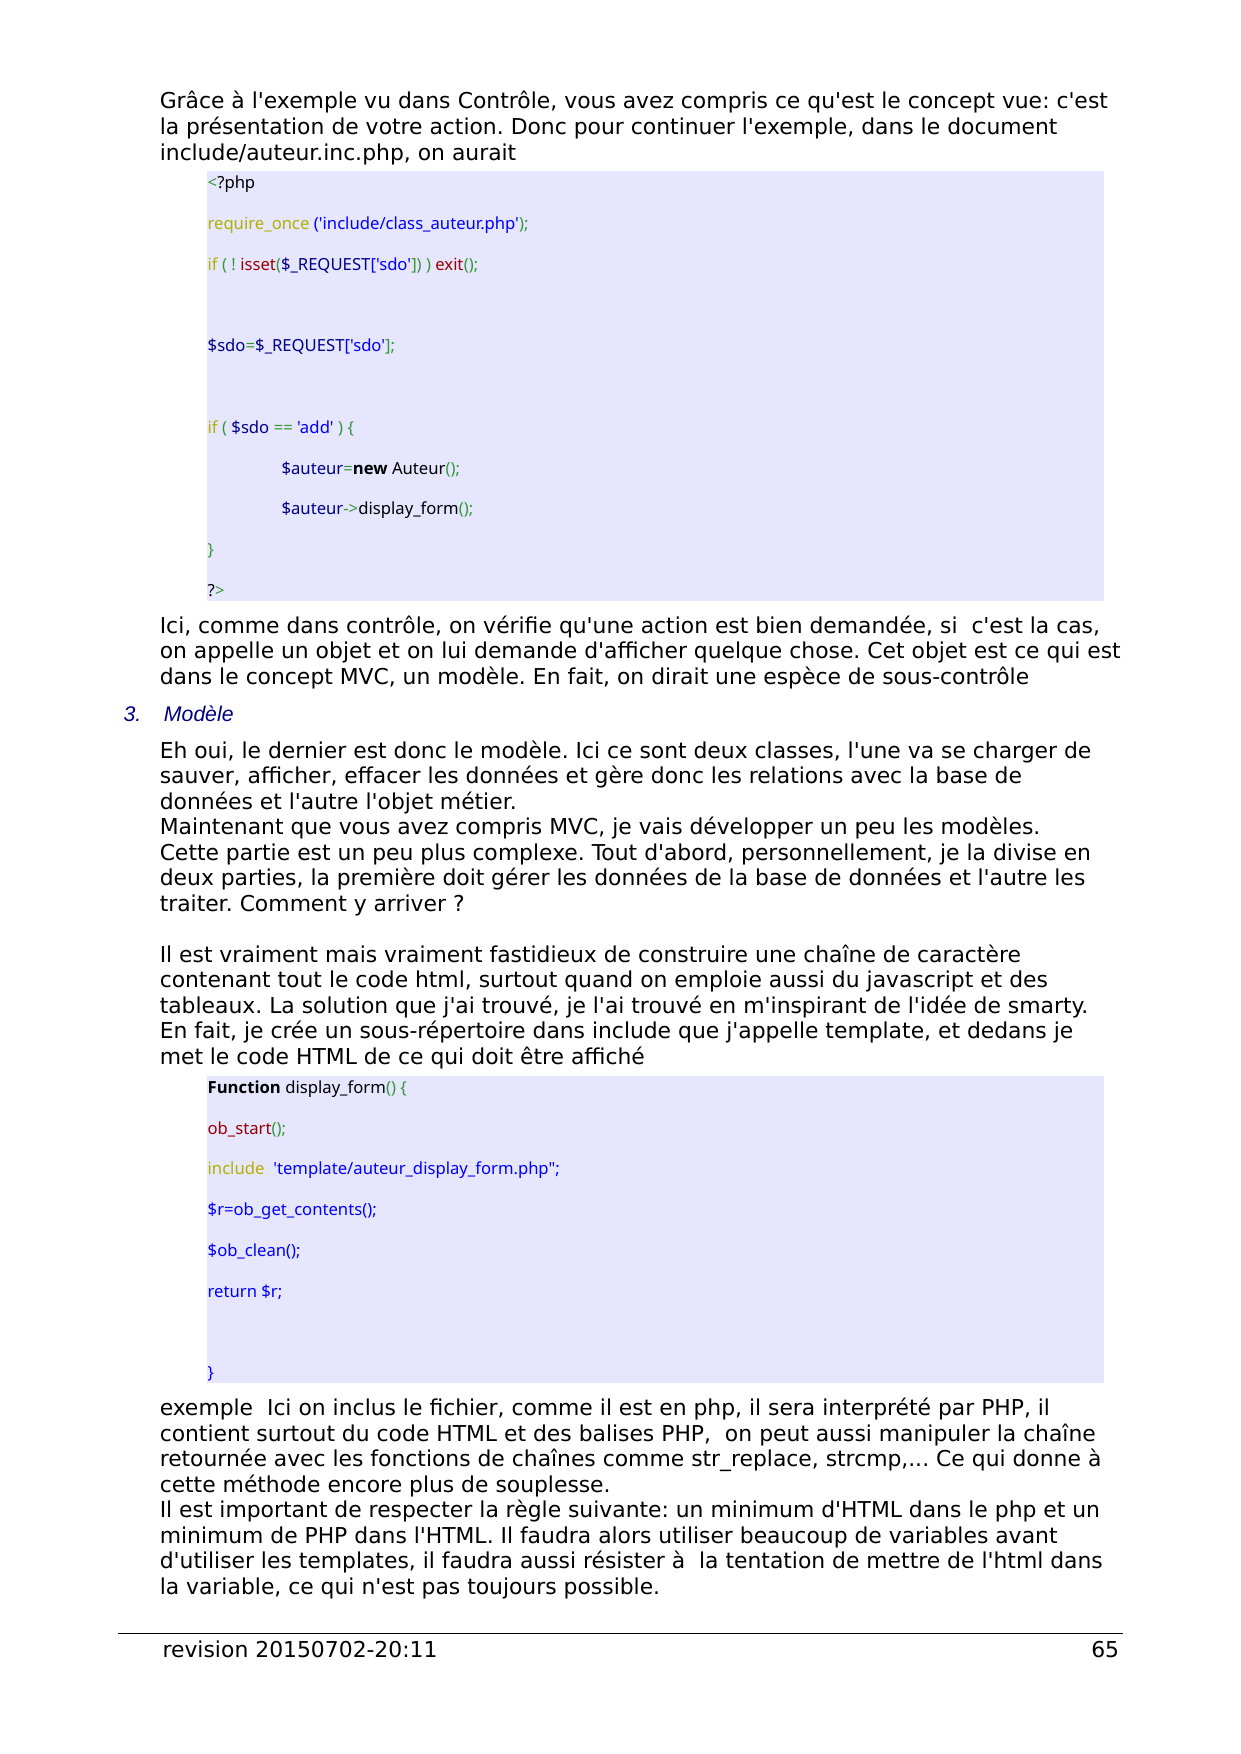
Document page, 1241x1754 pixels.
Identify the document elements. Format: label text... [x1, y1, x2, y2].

text ?> [207, 578, 1104, 601]
text $ob_clean(); [207, 1238, 1104, 1261]
text require_once ('include/class_auteur.php'); [207, 212, 1104, 234]
text Eh oui, le dernier est donc le modèle. Ici ce sont deux classes, l'une va se charger de sauver, afficher, effacer les données et gère donc les relations avec la base de données et l'autre l'objet métier. [159, 738, 1123, 814]
text <?php [207, 171, 1104, 194]
text $auteur->display_form(); [207, 497, 1104, 520]
text Function display_form() { [207, 1076, 1104, 1098]
text $auteur=new Auteur(); [207, 456, 1104, 479]
text include 'template/auteur_display_form.php"; [207, 1157, 1104, 1180]
text Il est vraiment mais vraiment fastidieux de construire une chaîne de caractère contenant tout le code html, surtout quand on emploie aussi du javascript et des tableaux. La solution que j'ai trouvé, je l'ai trouvé en m'inspirant de l'idée de smarty. En fait, je crée un sous-répertoire dans include que j'appelle template, et dedans je met le code HTML de ce qui doit être affiché [159, 942, 1123, 1069]
text $sdo=$_REQUEST['sdo']; [207, 334, 1104, 357]
text $r=ob_get_contents(); [207, 1198, 1104, 1220]
text } [207, 1361, 1104, 1383]
text ob_start(); [207, 1116, 1104, 1139]
text if ( $sdo == 'add' ) { [207, 416, 1104, 438]
text Cette partie est un peu plus complexe. Tout d'abord, personnellement, je la divise en deux parties, la première doit gérer les données de la base de données et l'autre les traiter. Comment y arriver ? [159, 840, 1123, 916]
text Ici, comme dans contrôle, on vérifie qu'une action est bien demandée, si c'est la cas, on appelle un objet et on lui demande d'afficher quelque chose. Cet objet est ce qui est dans le concept MVC, un modèle. En fait, on dirait une espèce de sous-contrôle [159, 613, 1123, 690]
text Il est important de respecter la règle suivante: un minimum d'HTML dans le php et un minimum de PHP dans l'HTML. Il faudra alors utiliser beaucoup de variables avant d'utiliser les templates, il faudra aussi résister à la tentation de mettre de l'html dans la variable, ce qui n'est pas toujours possible. [159, 1497, 1123, 1599]
text return $r; [207, 1279, 1104, 1302]
text exemple Ici on inclus le fichier, comme il est en php, il sera interprété par PHP, il contient surtout du code HTML et des balises PHP, on peut aussi manipuler la chaîne retournée avec les fonctions de chaînes comme str_replace, strcmp,... Ce qui donne à cette méthode encore plus de souplesse. [159, 1395, 1123, 1497]
text if ( ! isset($_REQUEST['sdo']) ) exit(); [207, 253, 1104, 275]
text } [207, 538, 1104, 560]
subtitle Modèle [117, 701, 1123, 726]
text Grâce à l'exemple vu dans Contrôle, vous avez compris ce qu'est le concept vue: c'est la présentation de votre action. Donc pour continuer l'exemple, dans le document include/auteur.inc.php, on aurait [159, 88, 1123, 165]
text Maintenant que vous avez compris MVC, je vais développer un peu les modèles. [159, 814, 1123, 840]
